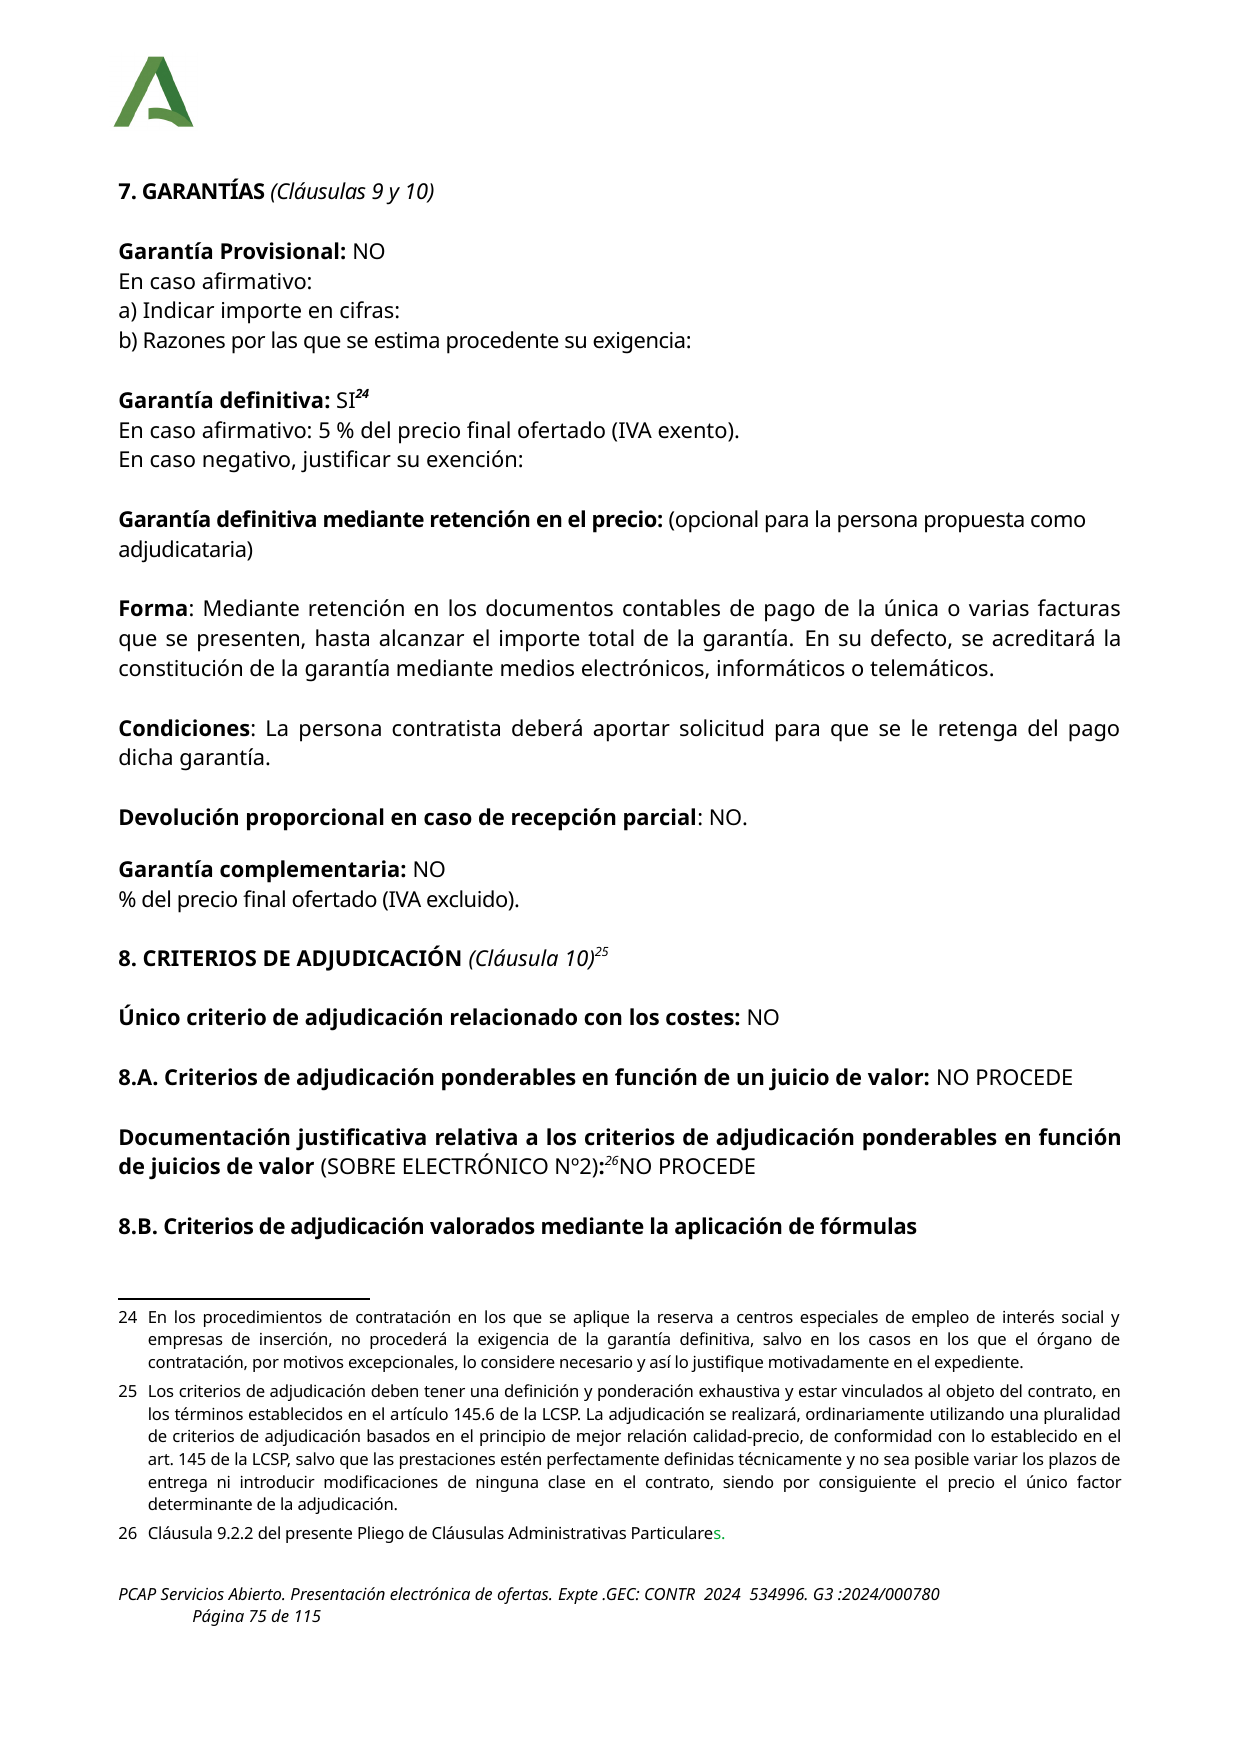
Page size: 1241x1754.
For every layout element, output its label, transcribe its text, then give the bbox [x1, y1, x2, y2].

text Condiciones: La persona contratista deberá aportar solicitud para que se le retenga del pago dicha garantía. [118, 713, 1122, 772]
text Los criterios de adjudicación deben tener una definición y ponderación exhaustiva y estar vinculados al objeto del contrato, en los términos establecidos en el artículo 145.6 de la LCSP. La adjudicación se realizará, ordinariamente utilizando una pluralidad de criterios de adjudicación basados en el principio de mejor relación calidad-precio, de conformidad con lo establecido en el art. 145 de la LCSP, salvo que las prestaciones estén perfectamente definidas técnicamente y no sea posible variar los plazos de entrega ni introducir modificaciones de ninguna clase en el contrato, siendo por consiguiente el precio el único factor determinante de la adjudicación. [118, 1379, 1122, 1516]
text En los procedimientos de contratación en los que se aplique la reserva a centros especiales de empleo de interés social y empresas de inserción, no procederá la exigencia de la garantía definitiva, salvo en los casos en los que el órgano de contratación, por motivos excepcionales, lo considere necesario y así lo justifique motivadamente en el expediente. [118, 1305, 1122, 1373]
text En caso afirmativo: [118, 266, 1122, 296]
text Cláusula 9.2.2 del presente Pliego de Cláusulas Administrativas Particulares. [118, 1522, 1122, 1544]
text Devolución proporcional en caso de recepción parcial: NO. [118, 802, 1122, 832]
text a) Indicar importe en cifras: [118, 296, 1122, 325]
text 7. GARANTÍAS (Cláusulas 9 y 10) [118, 176, 1122, 206]
text En caso afirmativo: 5 % del precio final ofertado (IVA exento). [118, 415, 1122, 444]
text Documentación justificativa relativa a los criterios de adjudicación ponderables en función de juicios de valor (SOBRE ELECTRÓNICO Nº2):NO PROCEDE [118, 1122, 1122, 1181]
text b) Razones por las que se estima procedente su exigencia: [118, 325, 1122, 355]
text Forma: Mediante retención en los documentos contables de pago de la única o varias facturas que se presenten, hasta alcanzar el importe total de la garantía. En su defecto, se acreditará la constitución de la garantía mediante medios electrónicos, informáticos o telemáticos. [118, 593, 1122, 683]
text 8. CRITERIOS DE ADJUDICACIÓN (Cláusula 10) [118, 943, 1122, 973]
text 8.B. Criterios de adjudicación valorados mediante la aplicación de fórmulas [118, 1211, 1122, 1241]
text Garantía Provisional: NO [118, 236, 1122, 266]
text Garantía complementaria: NO [118, 854, 1122, 884]
text 8.A. Criterios de adjudicación ponderables en función de un juicio de valor: NO PROCEDE [118, 1062, 1122, 1092]
text % del precio final ofertado (IVA excluido). [118, 884, 1122, 914]
text Garantía definitiva: SI [118, 385, 1122, 415]
text Garantía definitiva mediante retención en el precio: (opcional para la persona propuesta como adjudicataria) [118, 504, 1122, 564]
picture [109, 52, 198, 131]
text Único criterio de adjudicación relacionado con los costes: NO [118, 1002, 1122, 1032]
text En caso negativo, justificar su exención: [118, 444, 1122, 474]
